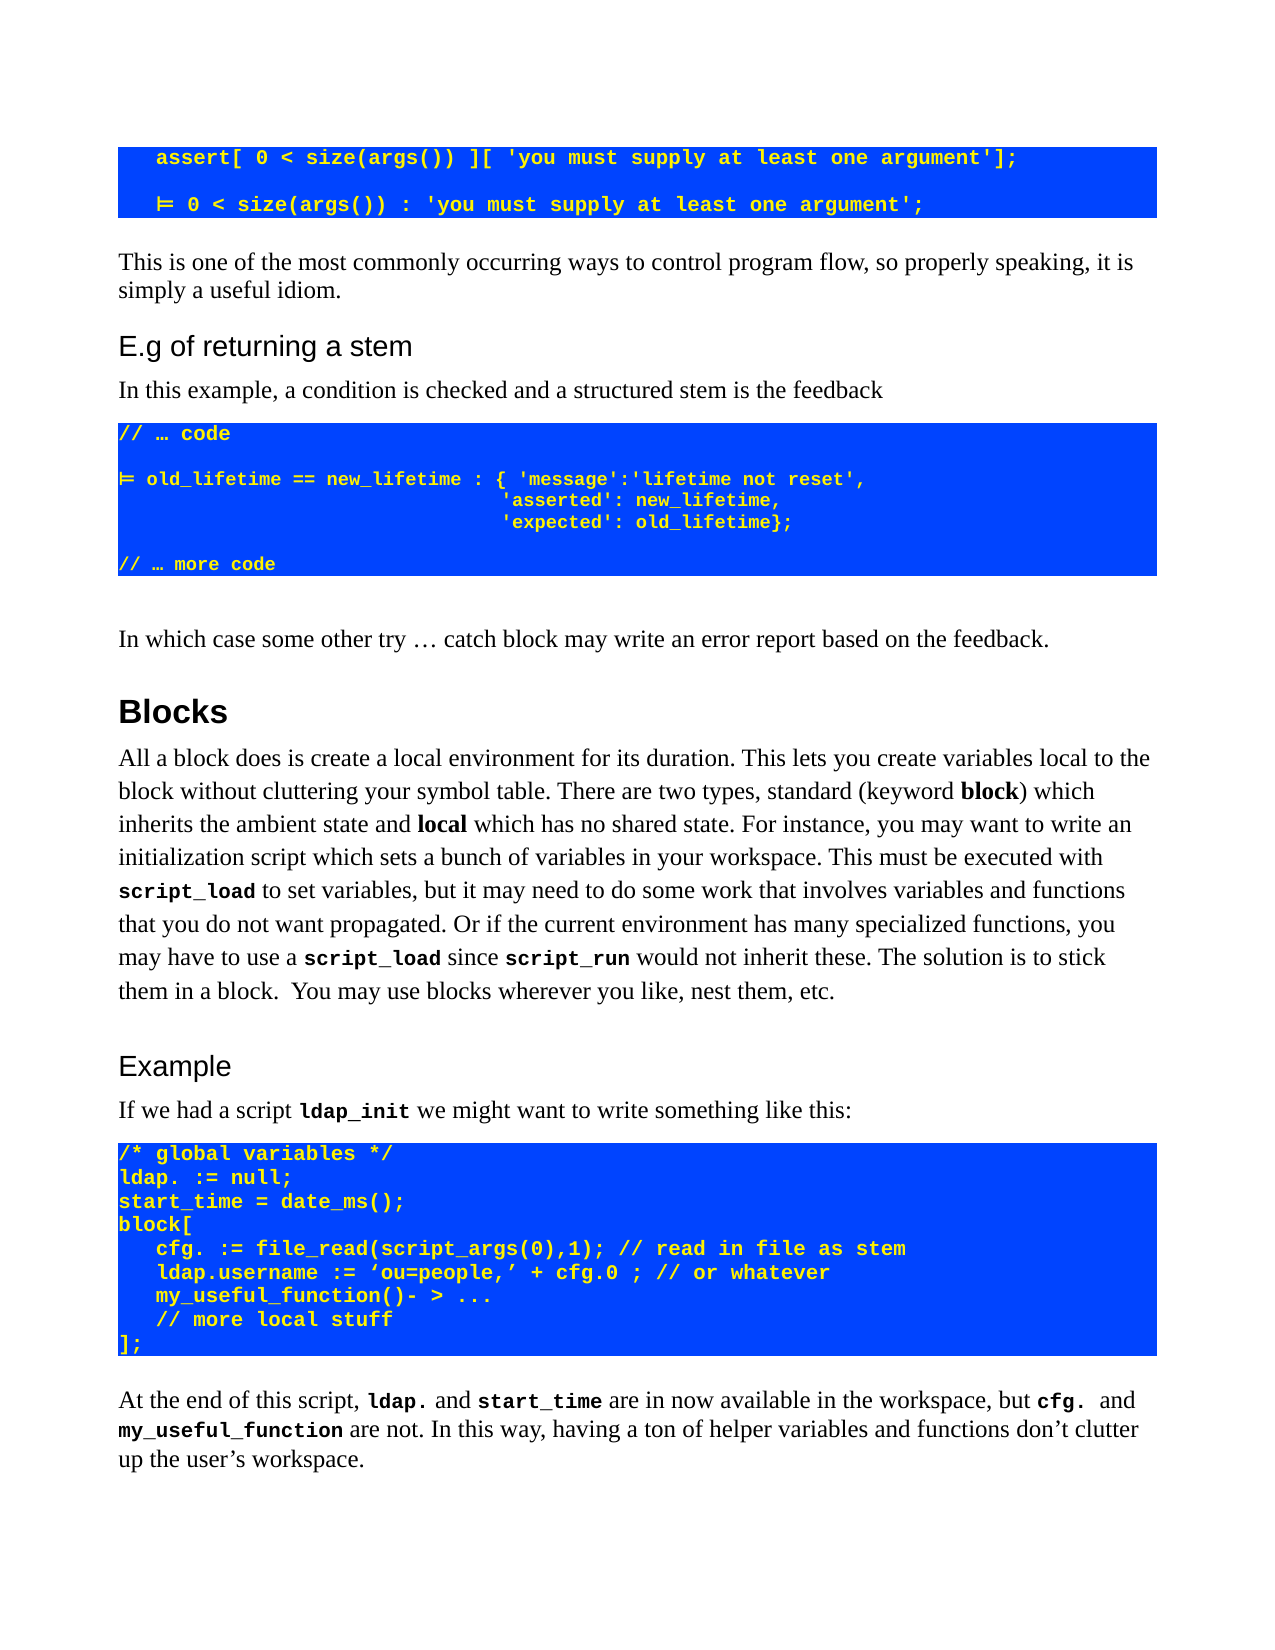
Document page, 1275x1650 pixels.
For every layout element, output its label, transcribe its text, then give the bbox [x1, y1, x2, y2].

text ldap.username := ‘ou=people,’ + cfg.0 ; // or whatever [118, 1262, 1157, 1285]
text // … code [118, 423, 1157, 446]
subtitle Blocks [118, 692, 1157, 731]
text /* global variables */ [118, 1143, 1157, 1167]
text // more local stuff [118, 1309, 1157, 1333]
text my_useful_function()- > ... [118, 1285, 1157, 1309]
text block[ [118, 1214, 1157, 1238]
text In which case some other try … catch block may write an error report based on the feedback. [118, 624, 1157, 653]
text All a block does is create a local environment for its duration. This lets you create variables local to the block without cluttering your symbol table. There are two types, standard (keyword block) which inherits the ambient state and local which has no shared state. For instance, you may want to write an initialization script which sets a bunch of variables in your workspace. This must be executed with script_load to set variables, but it may need to do some work that involves variables and functions that you do not want propagated. Or if the current environment has many specialized functions, you may have to use a script_load since script_run would not inherit these. The solution is to stick them in a block. You may use blocks wherever you like, nest them, etc. [118, 743, 1157, 1005]
text start_time = date_ms(); [118, 1191, 1157, 1214]
text In this example, a condition is checked and a structured stem is the feedback [118, 375, 1157, 404]
text This is one of the most commonly occurring ways to control program flow, so properly speaking, it is simply a useful idiom. [118, 247, 1157, 304]
text assert[ 0 < size(args()) ][ 'you must supply at least one argument']; [118, 147, 1157, 171]
text ⊨ old_lifetime == new_lifetime : { 'message':'lifetime not reset', [118, 470, 1157, 491]
text If we had a script ldap_init we might want to write something like this: [118, 1095, 1157, 1124]
text ⊨ 0 < size(args()) : 'you must supply at least one argument'; [118, 194, 1157, 218]
text At the end of this script, ldap. and start_time are in now available in the workspace, but cfg. and my_useful_function are not. In this way, having a ton of helper variables and functions don’t clutter up the user’s workspace. [118, 1385, 1157, 1473]
text ldap. := null; [118, 1167, 1157, 1191]
text ]; [118, 1333, 1157, 1356]
text cfg. := file_read(script_args(0),1); // read in file as stem [118, 1238, 1157, 1262]
subtitle E.g of returning a stem [118, 329, 1157, 363]
text 'expected': old_lifetime}; [118, 512, 1157, 534]
text 'asserted': new_lifetime, [118, 491, 1157, 512]
subtitle Example [118, 1049, 1157, 1082]
text // … more code [118, 555, 1157, 576]
